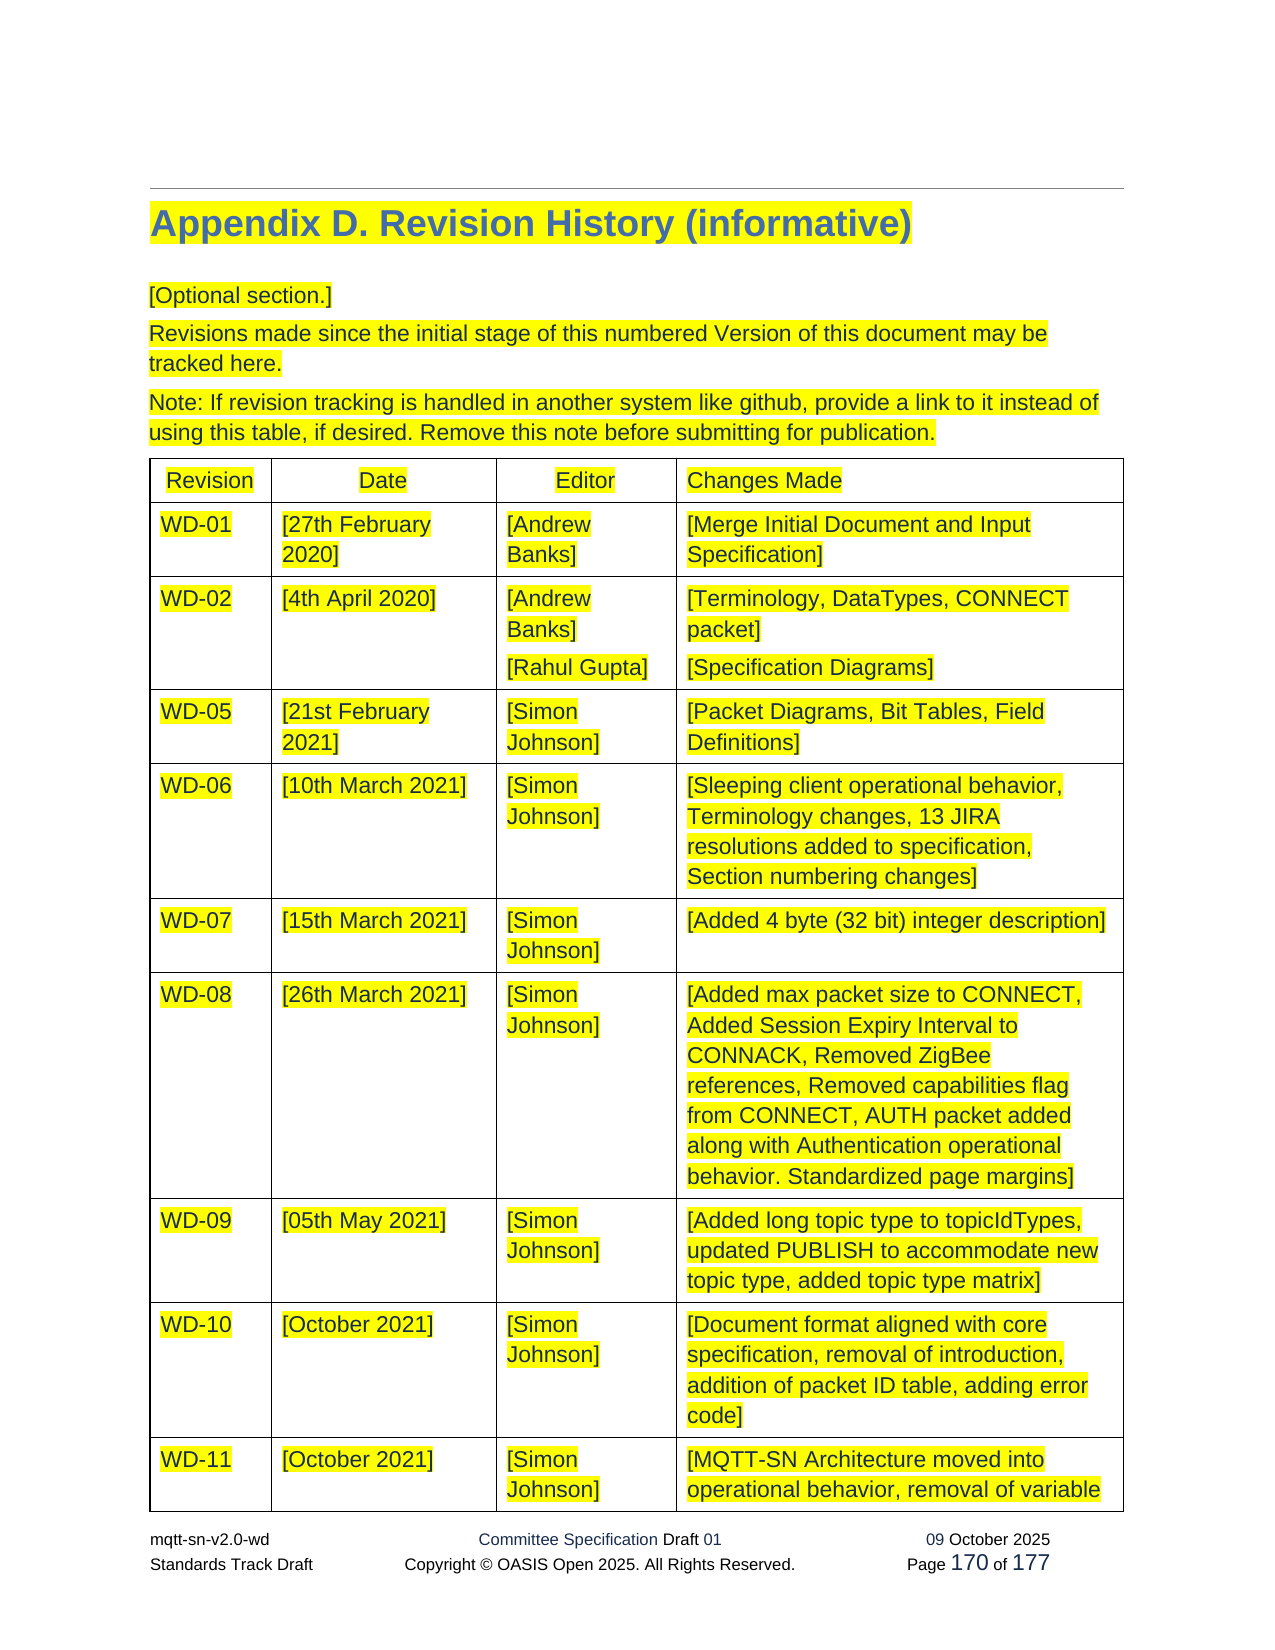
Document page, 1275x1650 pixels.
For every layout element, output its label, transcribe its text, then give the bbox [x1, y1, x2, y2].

table_cell WD-05 [151, 690, 271, 763]
table_cell [Merge Initial Document and Input Specification] [677, 503, 1123, 576]
table_header Changes Made [677, 459, 1123, 502]
table_cell [Terminology, DataTypes, CONNECT packet] [Specification Diagrams] [677, 577, 1123, 689]
table_cell [Simon Johnson] [497, 690, 676, 763]
table_cell [October 2021] [272, 1303, 496, 1437]
table_cell [Packet Diagrams, Bit Tables, Field Definitions] [677, 690, 1123, 763]
table_cell [10th March 2021] [272, 764, 496, 898]
table_header Date [272, 459, 496, 502]
table_cell [Added long topic type to topicIdTypes, updated PUBLISH to accommodate new topic type, added topic type matrix] [677, 1199, 1123, 1302]
table_cell [Sleeping client operational behavior, Terminology changes, 13 JIRA resolutions added to specification, Section numbering changes] [677, 764, 1123, 898]
table_cell WD-09 [151, 1199, 271, 1302]
table_cell [Simon Johnson] [497, 973, 676, 1197]
table_cell [Andrew Banks] [497, 503, 676, 576]
text Note: If revision tracking is handled in another system like github, provide a link to it instead of using this table, if desired. Remove this note before submitting for publication. [148, 389, 1124, 446]
table_header Editor [497, 459, 676, 502]
table_cell [4th April 2020] [272, 577, 496, 689]
table_cell [Simon Johnson] [497, 899, 676, 972]
table_cell [05th May 2021] [272, 1199, 496, 1302]
table_cell [26th March 2021] [272, 973, 496, 1197]
table_cell [Simon Johnson] [497, 764, 676, 898]
table_cell [15th March 2021] [272, 899, 496, 972]
table_cell [Added 4 byte (32 bit) integer description] [677, 899, 1123, 972]
subtitle Appendix D. Revision History (informative) [150, 189, 1124, 244]
table_header Revision [151, 459, 271, 502]
table_cell WD-11 [151, 1438, 271, 1511]
table_cell [Simon Johnson] [497, 1438, 676, 1511]
table_cell WD-06 [151, 764, 271, 898]
table_cell WD-08 [151, 973, 271, 1197]
table_cell [21st February 2021] [272, 690, 496, 763]
table_cell WD-02 [151, 577, 271, 689]
table_cell WD-10 [151, 1303, 271, 1437]
table_cell [27th February 2020] [272, 503, 496, 576]
table_cell WD-07 [151, 899, 271, 972]
table_cell [Andrew Banks] [Rahul Gupta] [497, 577, 676, 689]
table_cell [Simon Johnson] [497, 1199, 676, 1302]
table_cell [October 2021] [272, 1438, 496, 1511]
text [Optional section.] [148, 282, 1124, 308]
table_cell [Document format aligned with core specification, removal of introduction, addition of packet ID table, adding error code] [677, 1303, 1123, 1437]
table_cell [Added max packet size to CONNECT, Added Session Expiry Interval to CONNACK, Removed ZigBee references, Removed capabilities flag from CONNECT, AUTH packet added along with Authentication operational behavior. Standardized page margins] [677, 973, 1123, 1197]
table_cell [Simon Johnson] [497, 1303, 676, 1437]
table_cell [MQTT-SN Architecture moved into operational behavior, removal of variable [677, 1438, 1123, 1511]
table_cell WD-01 [151, 503, 271, 576]
text Revisions made since the initial stage of this numbered Version of this document may be tracked here. [148, 320, 1124, 377]
